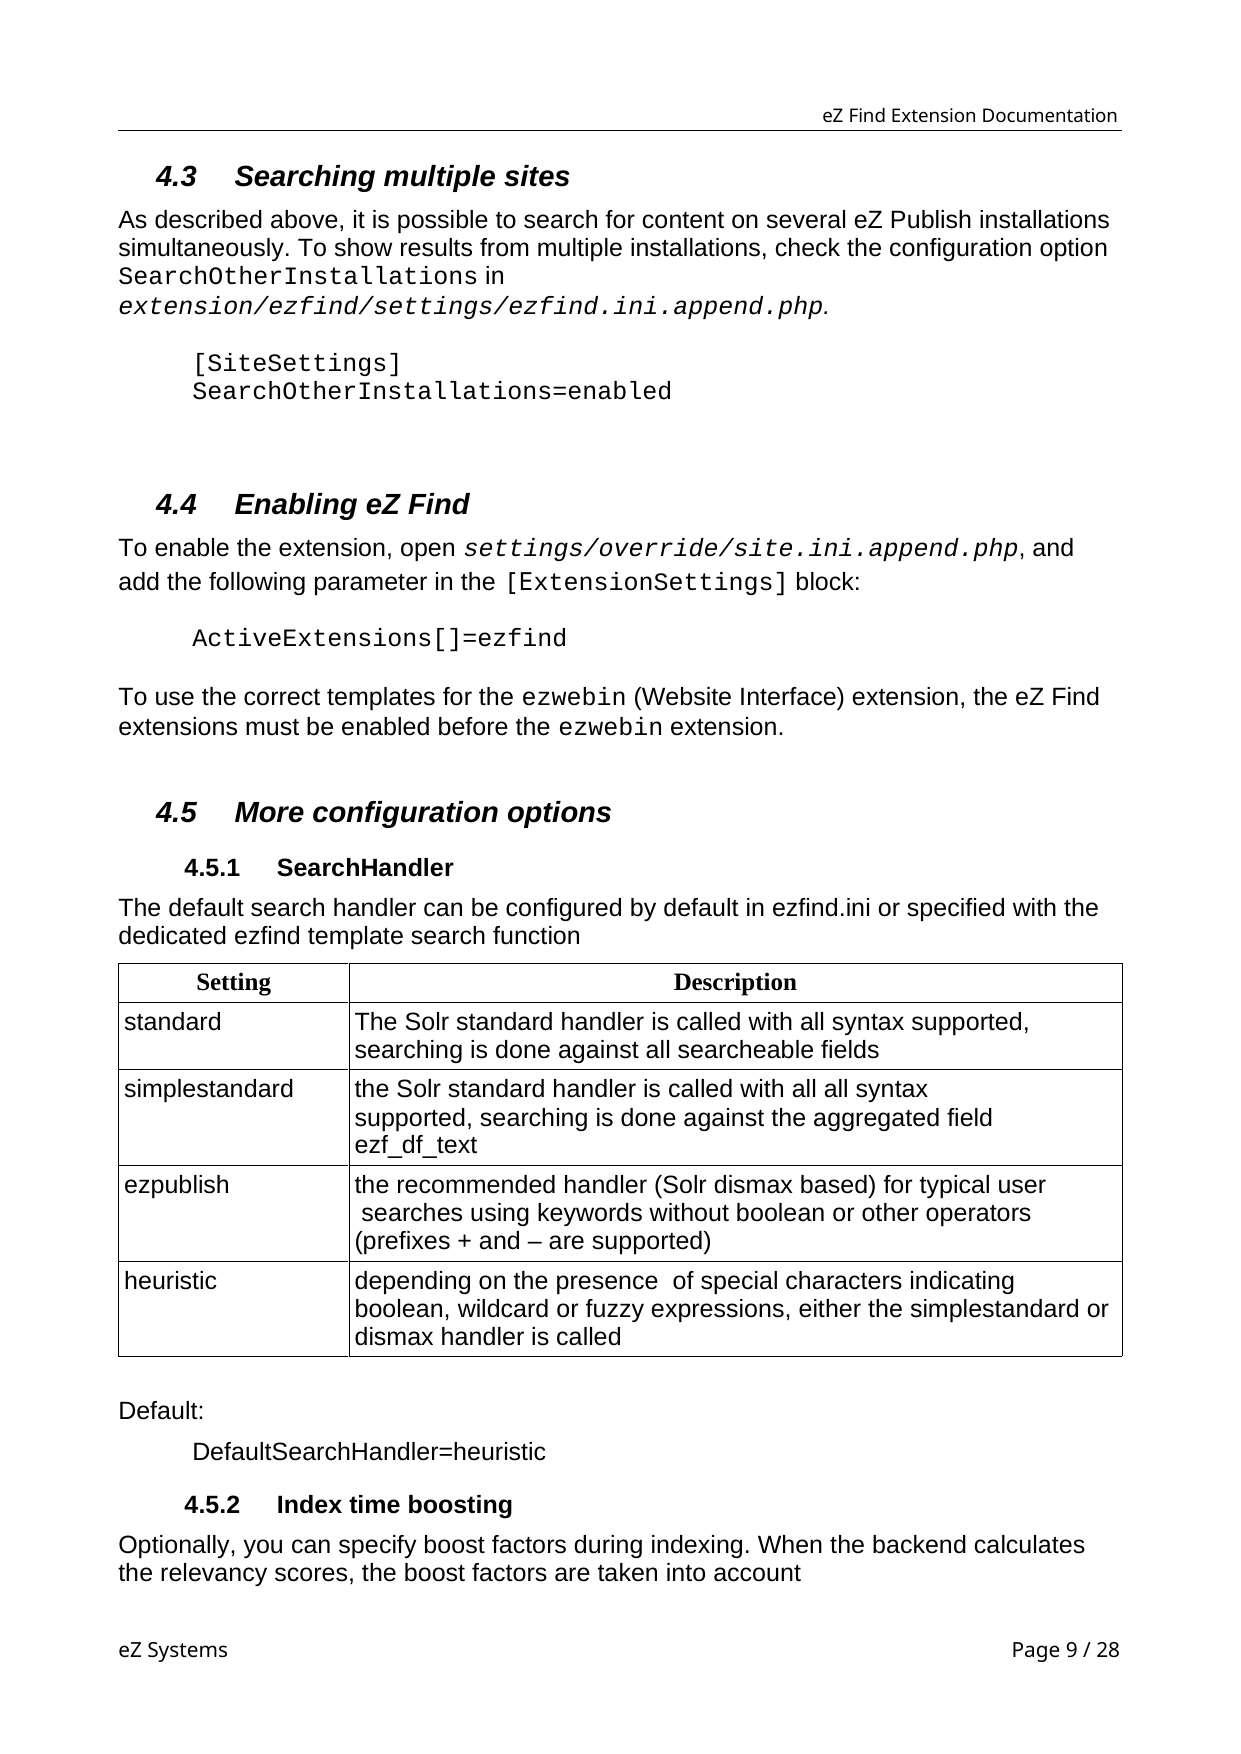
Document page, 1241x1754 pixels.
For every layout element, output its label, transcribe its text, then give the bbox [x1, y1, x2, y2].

text To use the correct templates for the ezwebin (Website Interface) extension, the eZ Find extensions must be enabled before the ezwebin extension. [118, 682, 1122, 743]
text SearchOtherInstallations=enabled [192, 378, 1122, 407]
subtitle More configuration options [148, 796, 1122, 828]
text ActiveExtensions[]=ezfind [192, 626, 1122, 654]
table_cell depending on the presence of special characters indicating boolean, wildcard or fuzzy expressions, either the simplestandard or dismax handler is called [350, 1262, 1122, 1356]
table_cell the Solr standard handler is called with all all syntax supported, searching is done against the aggregated field ezf_df_text [350, 1070, 1122, 1165]
subtitle Enabling eZ Find [148, 488, 1122, 521]
table_header Setting [119, 964, 348, 1002]
table_cell standard [119, 1003, 348, 1069]
text Default: [118, 1397, 1122, 1425]
table_cell the recommended handler (Solr dismax based) for typical user searches using keywords without boolean or other operators (prefixes + and – are supported) [350, 1166, 1122, 1261]
table_cell The Solr standard handler is called with all syntax supported, searching is done against all searcheable fields [350, 1003, 1122, 1069]
table_header Description [350, 964, 1122, 1002]
text To enable the extension, open settings/override/site.ini.append.php, and add the following parameter in the [ExtensionSettings] block: [118, 533, 1122, 598]
text The default search handler can be configured by default in ezfind.ini or specified with the dedicated ezfind template search function [118, 894, 1122, 950]
text Optionally, you can specify boost factors during indexing. When the backend calculates the relevancy scores, the boost factors are taken into account [118, 1531, 1122, 1587]
subtitle SearchHandler [177, 853, 1122, 881]
text As described above, it is possible to search for content on several eZ Publish installations simultaneously. To show results from multiple installations, check the configuration option SearchOtherInstallations in extension/ezfind/settings/ezfind.ini.append.php. [118, 206, 1122, 322]
table_cell ezpublish [119, 1166, 348, 1261]
subtitle Index time boosting [177, 1490, 1122, 1518]
table_cell simplestandard [119, 1070, 348, 1165]
text [SiteSettings] [192, 350, 1122, 378]
subtitle Searching multiple sites [148, 160, 1122, 193]
table_cell heuristic [119, 1262, 348, 1356]
text DefaultSearchHandler=heuristic [192, 1437, 1122, 1465]
